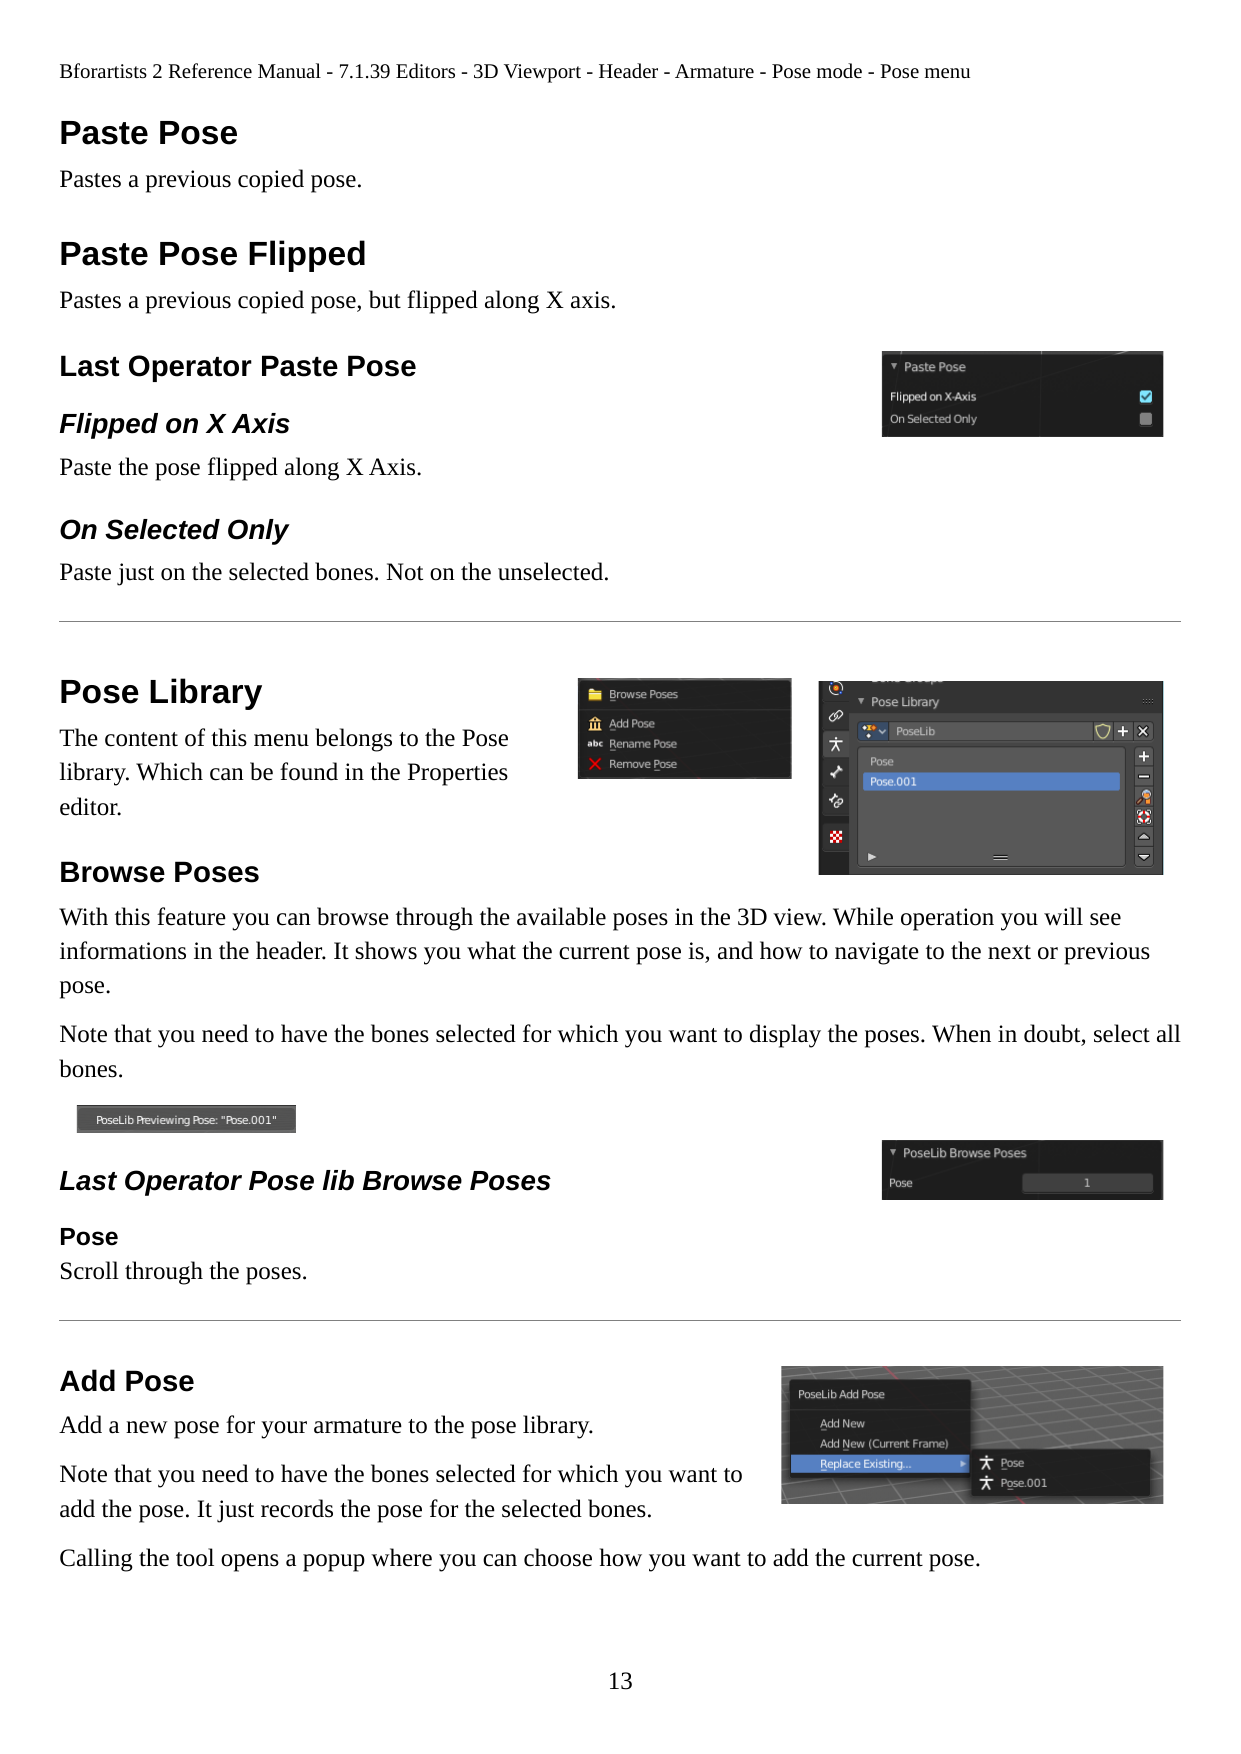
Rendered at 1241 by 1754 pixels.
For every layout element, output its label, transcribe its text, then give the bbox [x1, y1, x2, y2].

subtitle Add Pose [59, 1364, 1181, 1398]
subtitle Browse Poses [59, 855, 1181, 889]
text Paste the pose flipped along X Axis. [59, 452, 1181, 480]
picture [577, 678, 792, 779]
picture [881, 1140, 1164, 1200]
picture [781, 1366, 1164, 1504]
subtitle On Selected Only [59, 513, 1181, 545]
subtitle Last Operator Pose lib Browse Poses [59, 1165, 881, 1197]
text Paste just on the selected bones. Not on the unselected. [59, 557, 1181, 586]
subtitle Paste Pose Flipped [59, 234, 1181, 272]
subtitle Pose Library [59, 672, 1181, 710]
text With this feature you can browse through the available poses in the 3D view. While operation you will see informations in the header. It shows you what the current pose is, and how to navigate to the next or previous pose. [59, 902, 1181, 999]
text Note that you need to have the bones selected for which you want to display the poses. When in doubt, select all bones. [59, 1019, 1181, 1083]
text Add a new pose for your armature to the pose library. [59, 1410, 781, 1439]
picture [76, 1105, 296, 1133]
text Note that you need to have the bones selected for which you want to add the pose. It just records the pose for the selected bones. [59, 1459, 1181, 1523]
subtitle Pose [59, 1222, 1181, 1250]
picture [881, 351, 1164, 437]
subtitle Last Operator Paste Pose [59, 348, 1181, 382]
text The content of this menu belongs to the Pose library. Which can be found in the Properties editor. [59, 723, 818, 820]
text Pastes a previous copied pose, but flipped along X axis. [59, 285, 1181, 313]
text Scroll through the poses. [59, 1256, 1181, 1285]
text Calling the tool opens a popup where you can choose how you want to add the current pose. [59, 1543, 1181, 1572]
subtitle Paste Pose [59, 113, 1181, 151]
picture [818, 681, 1164, 875]
text Pastes a previous copied pose. [59, 164, 1181, 192]
subtitle Flipped on X Axis [59, 407, 1181, 439]
